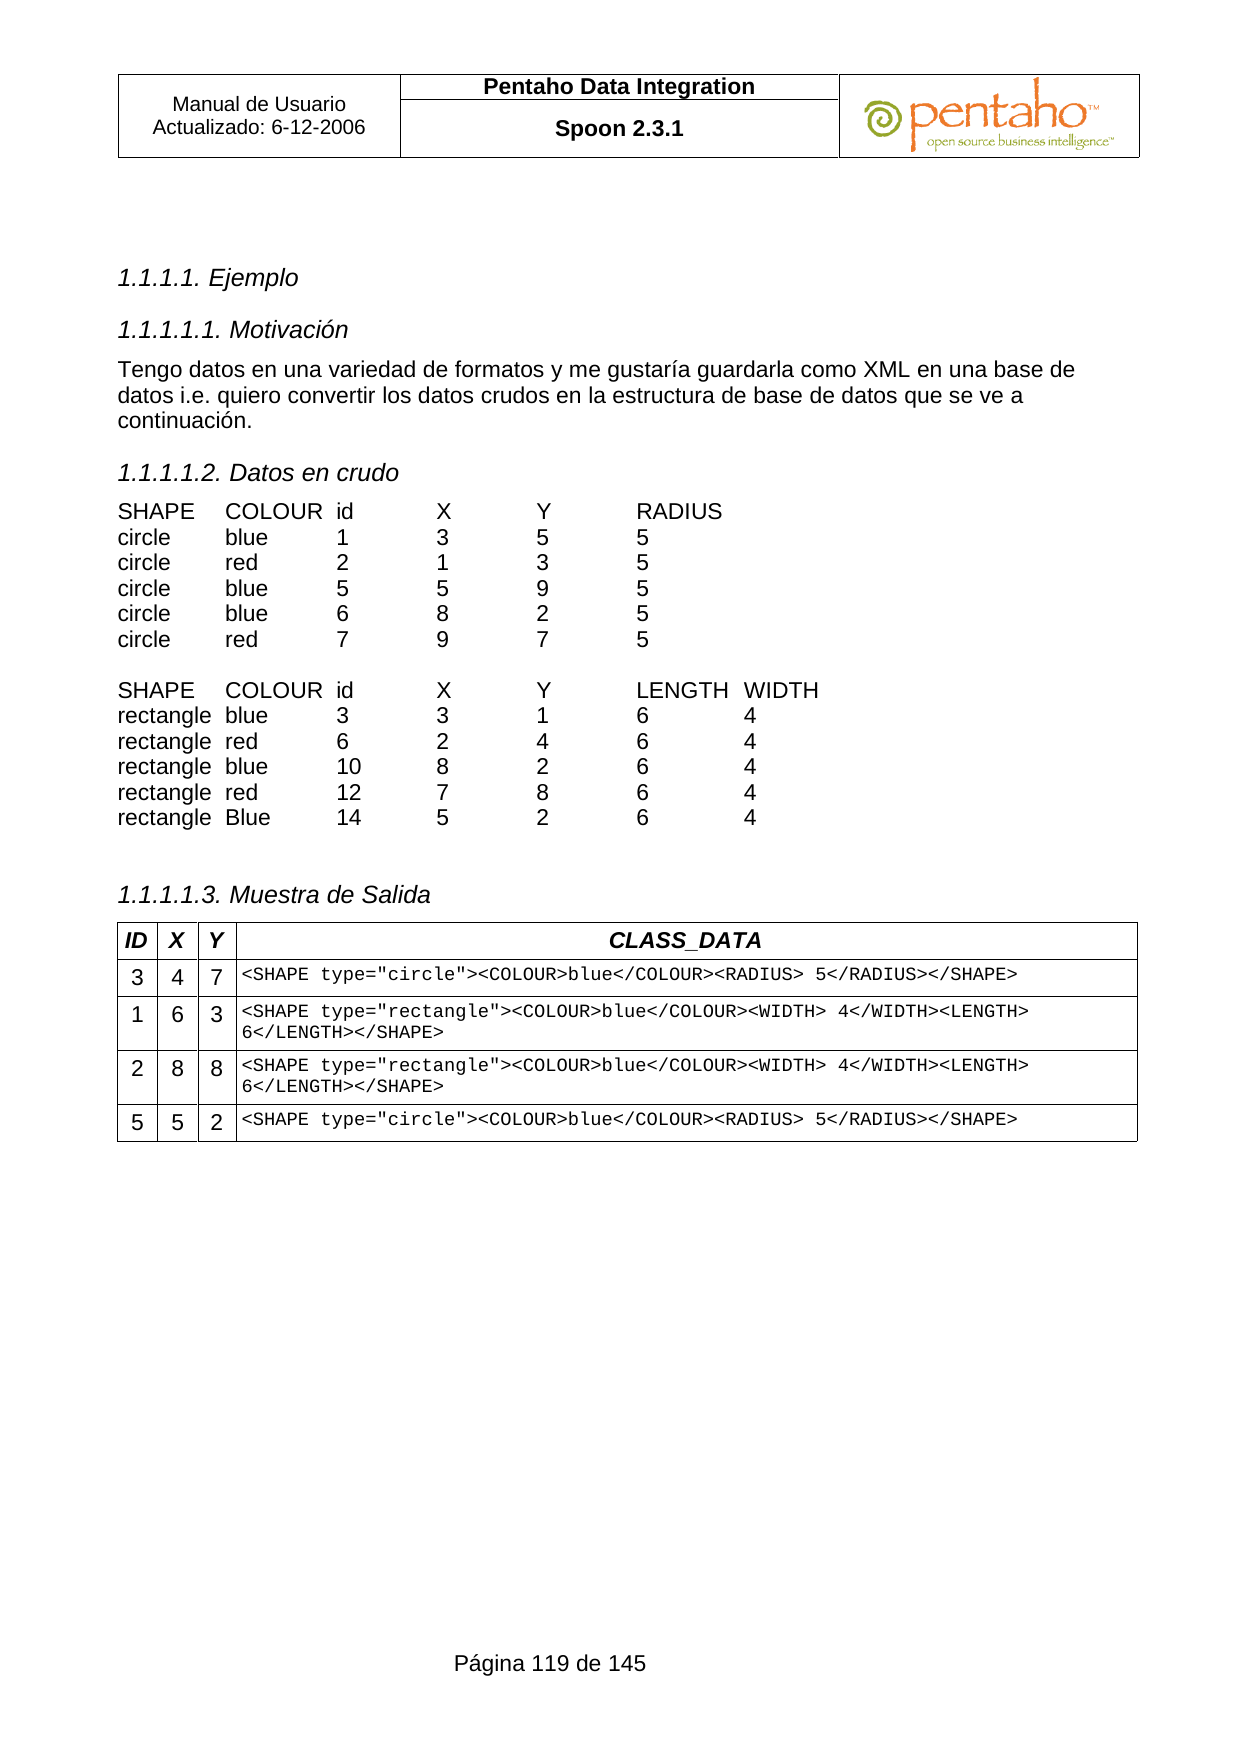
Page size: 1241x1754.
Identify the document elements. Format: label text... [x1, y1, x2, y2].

table_header RADIUS [636, 499, 744, 524]
table_cell 7 [436, 780, 536, 805]
table_cell 3 [436, 703, 536, 728]
table_cell 2 [336, 550, 436, 575]
table_cell 8 [436, 754, 536, 779]
table_cell [536, 652, 636, 677]
table_cell rectangle [117, 729, 225, 754]
table_cell 7 [199, 960, 236, 996]
table_cell rectangle [117, 754, 225, 779]
table_cell X [436, 678, 536, 703]
table_cell 14 [336, 805, 436, 831]
subtitle Muestra de Salida [117, 881, 1137, 909]
table_cell 6 [336, 601, 436, 626]
table_cell 3 [336, 703, 436, 728]
table_cell 6 [636, 729, 744, 754]
subtitle Datos en crudo [117, 458, 1137, 486]
table_cell 3 [436, 524, 536, 550]
table_cell 2 [536, 601, 636, 626]
table_cell 1 [336, 524, 436, 550]
table_cell red [225, 780, 336, 805]
table_cell blue [225, 524, 336, 550]
table_cell 6 [158, 997, 197, 1050]
table_cell id [336, 678, 436, 703]
table_header COLOUR [225, 499, 336, 524]
table_cell 5 [336, 575, 436, 601]
table_cell circle [117, 626, 225, 652]
table_cell 12 [336, 780, 436, 805]
table_cell 3 [199, 997, 236, 1050]
text Tengo datos en una variedad de formatos y me gustaría guardarla como XML en una base de datos i.e. quiero convertir los datos crudos en la estructura de base de datos que se ve a continuación. [117, 357, 1137, 433]
table_cell rectangle [117, 805, 225, 831]
table_cell red [225, 626, 336, 652]
table_cell 5 [636, 601, 744, 626]
table_cell 2 [436, 729, 536, 754]
table_cell [744, 524, 844, 550]
table_cell 7 [536, 626, 636, 652]
table_cell 5 [636, 575, 744, 601]
table_header X [436, 499, 536, 524]
table_cell 6 [336, 729, 436, 754]
table_cell 8 [436, 601, 536, 626]
table_cell SHAPE [117, 678, 225, 703]
table_cell 2 [536, 805, 636, 831]
table_cell 10 [336, 754, 436, 779]
table_header SHAPE [117, 499, 225, 524]
table_cell 5 [636, 626, 744, 652]
table_cell <SHAPE type="rectangle"><COLOUR>blue</COLOUR><WIDTH> 4</WIDTH><LENGTH> 6</LENGTH></SHAPE> [237, 1051, 1137, 1104]
table_cell 5 [158, 1105, 197, 1141]
table_cell 9 [436, 626, 536, 652]
table_cell [744, 652, 844, 677]
table_cell 6 [636, 703, 744, 728]
table_cell <SHAPE type="circle"><COLOUR>blue</COLOUR><RADIUS> 5</RADIUS></SHAPE> [237, 960, 1137, 996]
table_cell 4 [744, 805, 844, 831]
table_cell [225, 652, 336, 677]
table_cell 5 [536, 524, 636, 550]
table_cell 2 [536, 754, 636, 779]
table_cell blue [225, 754, 336, 779]
table_cell blue [225, 575, 336, 601]
table_cell 1 [536, 703, 636, 728]
table_cell 7 [336, 626, 436, 652]
table_cell 4 [744, 729, 844, 754]
table_cell 6 [636, 754, 744, 779]
subtitle Ejemplo [117, 263, 1137, 291]
table_cell <SHAPE type="rectangle"><COLOUR>blue</COLOUR><WIDTH> 4</WIDTH><LENGTH> 6</LENGTH></SHAPE> [237, 997, 1137, 1050]
table_cell [744, 550, 844, 575]
table_cell 2 [118, 1051, 157, 1104]
table_cell blue [225, 601, 336, 626]
table_cell 5 [436, 575, 536, 601]
table_header CLASS_DATA [237, 923, 1137, 959]
table_cell blue [225, 703, 336, 728]
table_cell 4 [744, 780, 844, 805]
table_header Y [199, 923, 236, 959]
table_cell 5 [636, 550, 744, 575]
table_cell 1 [436, 550, 536, 575]
table_cell 8 [199, 1051, 236, 1104]
table_cell 9 [536, 575, 636, 601]
table_cell rectangle [117, 780, 225, 805]
subtitle Motivación [117, 316, 1137, 344]
table_cell 3 [118, 960, 157, 996]
table_cell COLOUR [225, 678, 336, 703]
table_cell 2 [199, 1105, 236, 1141]
table_cell 5 [118, 1105, 157, 1141]
table_cell 4 [744, 703, 844, 728]
table_cell Blue [225, 805, 336, 831]
table_cell [744, 626, 844, 652]
table_cell 4 [158, 960, 197, 996]
table_cell [336, 652, 436, 677]
table_cell 4 [744, 754, 844, 779]
table_cell [744, 601, 844, 626]
table_cell LENGTH [636, 678, 744, 703]
table_cell 4 [536, 729, 636, 754]
table_cell 6 [636, 805, 744, 831]
table_header [744, 499, 844, 524]
table_cell circle [117, 601, 225, 626]
table_header Y [536, 499, 636, 524]
table_cell circle [117, 524, 225, 550]
table_cell [436, 652, 536, 677]
table_cell 5 [436, 805, 536, 831]
table_cell 8 [536, 780, 636, 805]
table_cell 5 [636, 524, 744, 550]
table_cell rectangle [117, 703, 225, 728]
table_header id [336, 499, 436, 524]
table_cell 8 [158, 1051, 197, 1104]
table_header X [158, 923, 197, 959]
table_cell 6 [636, 780, 744, 805]
table_cell red [225, 550, 336, 575]
table_cell Y [536, 678, 636, 703]
table_cell <SHAPE type="circle"><COLOUR>blue</COLOUR><RADIUS> 5</RADIUS></SHAPE> [237, 1105, 1137, 1141]
table_header ID [118, 923, 157, 959]
table_cell WIDTH [744, 678, 844, 703]
table_cell 3 [536, 550, 636, 575]
table_cell [744, 575, 844, 601]
table_cell 1 [118, 997, 157, 1050]
table_cell [636, 652, 744, 677]
table_cell circle [117, 550, 225, 575]
table_cell red [225, 729, 336, 754]
table_cell circle [117, 575, 225, 601]
table_cell [117, 652, 225, 677]
